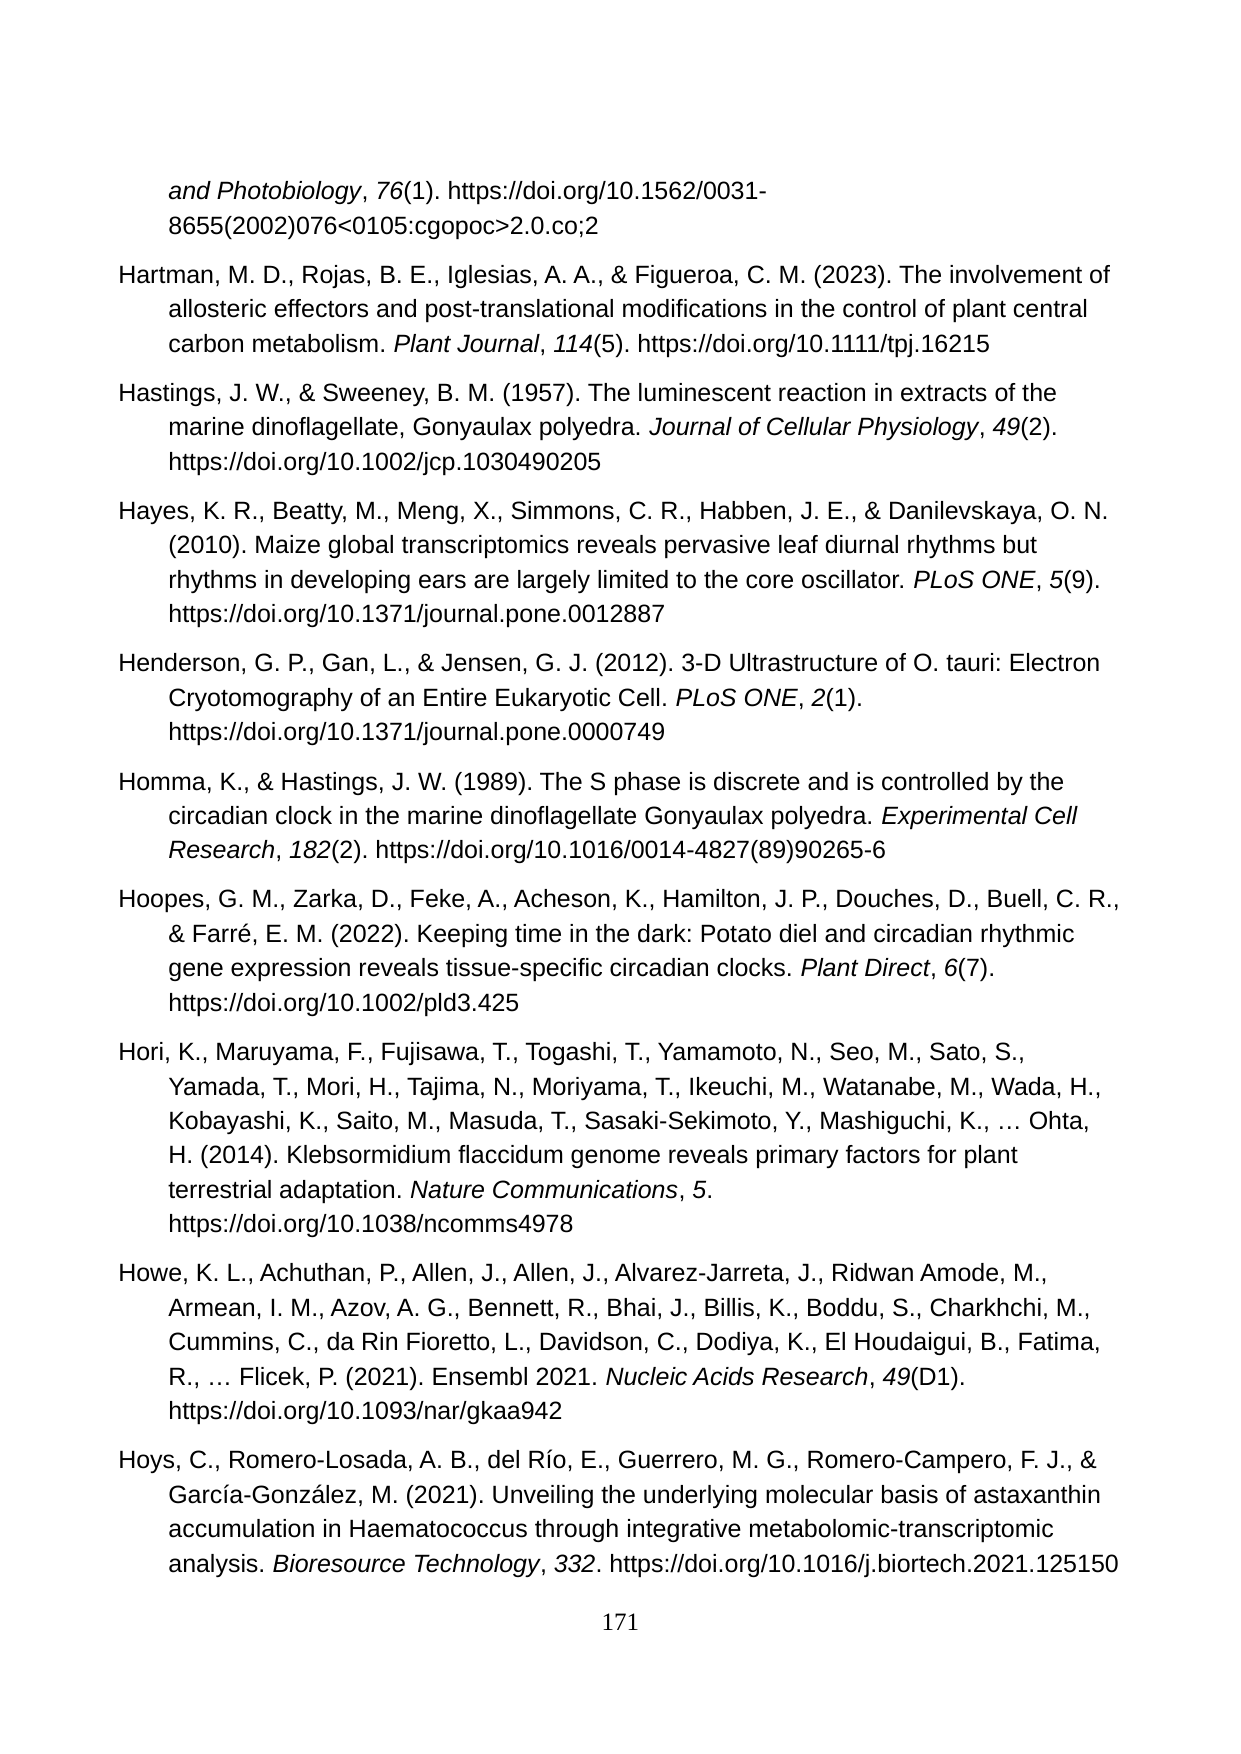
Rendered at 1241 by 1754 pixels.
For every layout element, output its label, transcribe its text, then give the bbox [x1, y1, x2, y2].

text Hayes, K. R., Beatty, M., Meng, X., Simmons, C. R., Habben, J. E., & Danilevskaya, O. N. (2010). Maize global transcriptomics reveals pervasive leaf diurnal rhythms but rhythms in developing ears are largely limited to the core oscillator. PLoS ONE, 5(9). https://doi.org/10.1371/journal.pone.0012887 [118, 496, 1122, 628]
text Hoopes, G. M., Zarka, D., Feke, A., Acheson, K., Hamilton, J. P., Douches, D., Buell, C. R., & Farré, E. M. (2022). Keeping time in the dark: Potato diel and circadian rhythmic gene expression reveals tissue-specific circadian clocks. Plant Direct, 6(7). https://doi.org/10.1002/pld3.425 [118, 884, 1122, 1017]
text Henderson, G. P., Gan, L., & Jensen, G. J. (2012). 3-D Ultrastructure of O. tauri: Electron Cryotomography of an Entire Eukaryotic Cell. PLoS ONE, 2(1). https://doi.org/10.1371/journal.pone.0000749 [118, 648, 1122, 746]
text Homma, K., & Hastings, J. W. (1989). The S phase is discrete and is controlled by the circadian clock in the marine dinoflagellate Gonyaulax polyedra. Experimental Cell Research, 182(2). https://doi.org/10.1016/0014-4827(89)90265-6 [118, 766, 1122, 864]
text Hori, K., Maruyama, F., Fujisawa, T., Togashi, T., Yamamoto, N., Seo, M., Sato, S., Yamada, T., Mori, H., Tajima, N., Moriyama, T., Ikeuchi, M., Watanabe, M., Wada, H., Kobayashi, K., Saito, M., Masuda, T., Sasaki-Sekimoto, Y., Mashiguchi, K., … Ohta, H. (2014). Klebsormidium flaccidum genome reveals primary factors for plant terrestrial adaptation. Nature Communications, 5. https://doi.org/10.1038/ncomms4978 [118, 1037, 1122, 1238]
text and Photobiology, 76(1). https://doi.org/10.1562/0031-8655(2002)076<0105:cgopoc>2.0.co;2 [118, 176, 1122, 239]
text Howe, K. L., Achuthan, P., Allen, J., Allen, J., Alvarez-Jarreta, J., Ridwan Amode, M., Armean, I. M., Azov, A. G., Bennett, R., Bhai, J., Billis, K., Boddu, S., Charkhchi, M., Cummins, C., da Rin Fioretto, L., Davidson, C., Dodiya, K., El Houdaigui, B., Fatima, R., … Flicek, P. (2021). Ensembl 2021. Nucleic Acids Research, 49(D1). https://doi.org/10.1093/nar/gkaa942 [118, 1258, 1122, 1425]
text Hoys, C., Romero-Losada, A. B., del Río, E., Guerrero, M. G., Romero-Campero, F. J., & García-González, M. (2021). Unveiling the underlying molecular basis of astaxanthin accumulation in Haematococcus through integrative metabolomic-transcriptomic analysis. Bioresource Technology, 332. https://doi.org/10.1016/j.biortech.2021.125150 [118, 1445, 1122, 1578]
text Hartman, M. D., Rojas, B. E., Iglesias, A. A., & Figueroa, C. M. (2023). The involvement of allosteric effectors and post-translational modifications in the control of plant central carbon metabolism. Plant Journal, 114(5). https://doi.org/10.1111/tpj.16215 [118, 260, 1122, 358]
text Hastings, J. W., & Sweeney, B. M. (1957). The luminescent reaction in extracts of the marine dinoflagellate, Gonyaulax polyedra. Journal of Cellular Physiology, 49(2). https://doi.org/10.1002/jcp.1030490205 [118, 378, 1122, 476]
